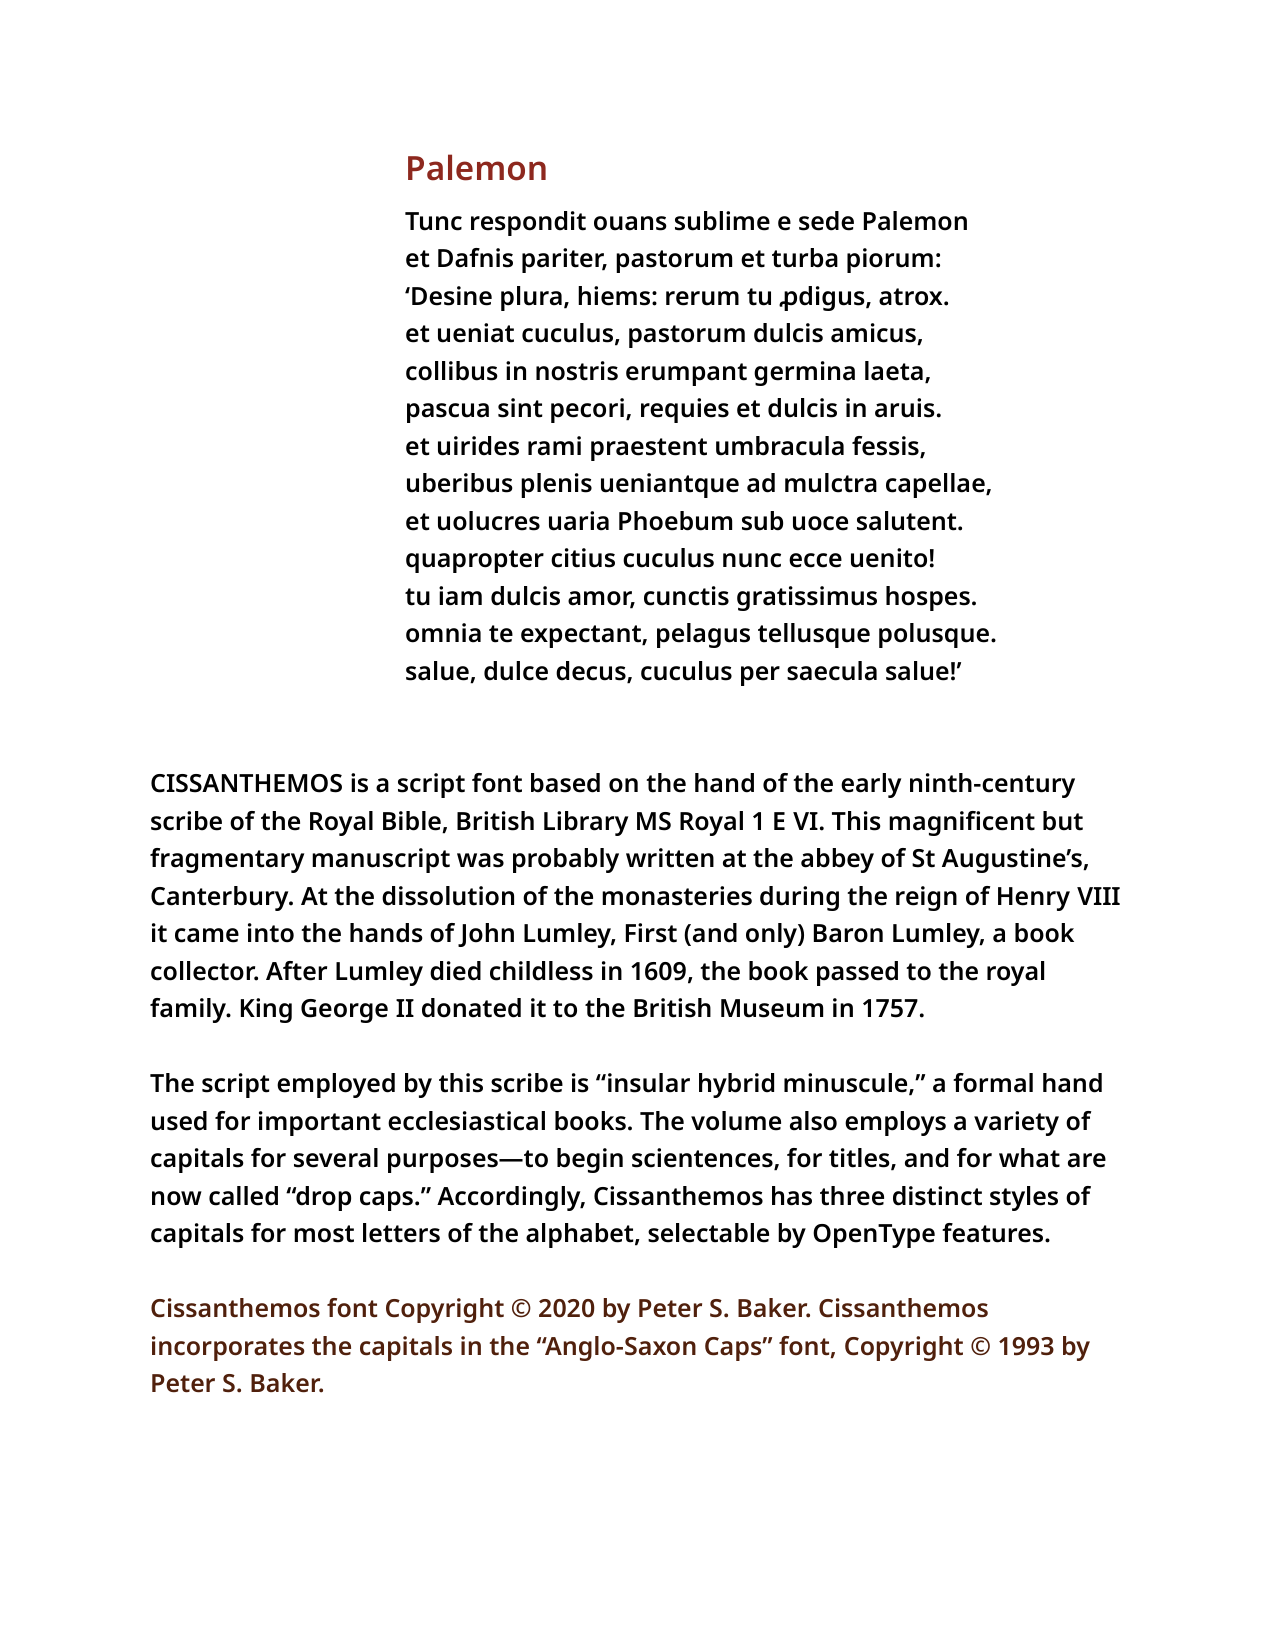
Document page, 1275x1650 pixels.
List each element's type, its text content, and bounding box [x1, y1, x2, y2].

text Cissanthemos font Copyright © 2020 by Peter S. Baker. Cissanthemos incorporates the capitals in the “Anglo-Saxon Caps” font, Copyright © 1993 by Peter S. Baker. [150, 1287, 1125, 1400]
subtitle Palemon [405, 150, 1125, 187]
text The script employed by this scribe is “insular hybrid minuscule,” a formal hand used for important ecclesiastical books. The volume also employs a variety of capitals for several purposes—to begin scientences, for titles, and for what are now called “drop caps.” Accordingly, Cissanthemos has three distinct styles of capitals for most letters of the alphabet, selectable by OpenType features. [150, 1062, 1125, 1250]
text Tunc respondit ouans sublime e sede Palemon et Dafnis pariter, pastorum et turba piorum: ‘Desine plura, hiems: rerum tu ꝓdigus, atrox. et ueniat cuculus, pastorum dulcis amicus, collibus in nostris erumpant germina laeta, pascua sint pecori, requies et dulcis in aruis. et uirides rami praestent umbracula fessis, uberibus plenis ueniantque ad mulctra capellae, et uolucres uaria Phoebum sub uoce salutent. quapropter citius cuculus nunc ecce uenito! tu iam dulcis amor, cunctis gratissimus hospes. omnia te expectant, pelagus tellusque polusque. salue, dulce decus, cuculus per saecula salue!’ [405, 200, 1125, 687]
text CISSANTHEMOS is a script font based on the hand of the early ninth-century scribe of the Royal Bible, British Library MS Royal 1 E VI. This magnificent but fragmentary manuscript was probably written at the abbey of St Augustine’s, Canterbury. At the dissolution of the monasteries during the reign of Henry VIII it came into the hands of John Lumley, First (and only) Baron Lumley, a book collector. After Lumley died childless in 1609, the book passed to the royal family. King George II donated it to the British Museum in 1757. [150, 762, 1125, 1025]
